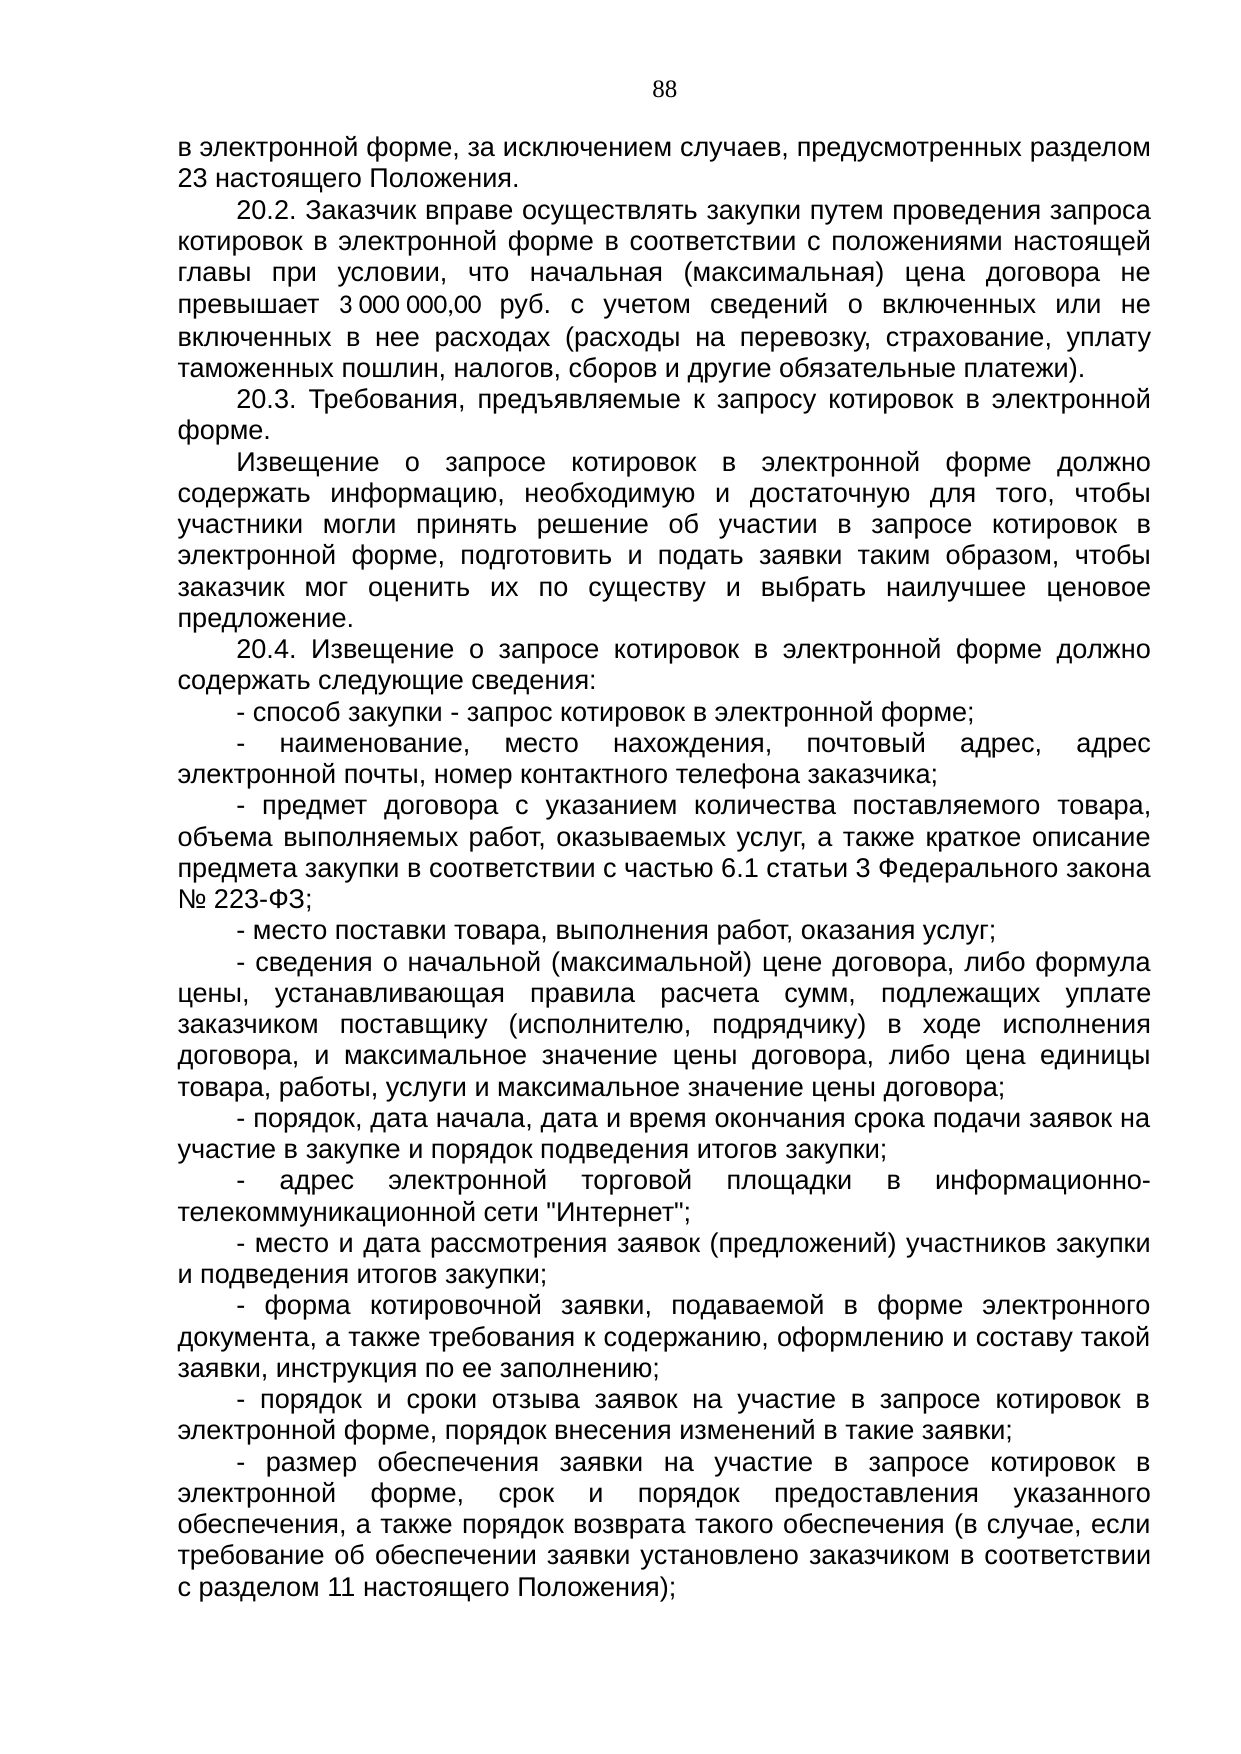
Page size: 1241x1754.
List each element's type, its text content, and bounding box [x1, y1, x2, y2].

text - порядок и сроки отзыва заявок на участие в запросе котировок в электронной форме, порядок внесения изменений в такие заявки; [177, 1383, 1152, 1446]
text - порядок, дата начала, дата и время окончания срока подачи заявок на участие в закупке и порядок подведения итогов закупки; [177, 1102, 1152, 1164]
text - адрес электронной торговой площадки в информационно-телекоммуникационной сети "Интернет"; [177, 1164, 1152, 1227]
text - место поставки товара, выполнения работ, оказания услуг; [177, 914, 1152, 946]
text - наименование, место нахождения, почтовый адрес, адрес электронной почты, номер контактного телефона заказчика; [177, 727, 1152, 789]
text - сведения о начальной (максимальной) цене договора, либо формула цены, устанавливающая правила расчета сумм, подлежащих уплате заказчиком поставщику (исполнителю, подрядчику) в ходе исполнения договора, и максимальное значение цены договора, либо цена единицы товара, работы, услуги и максимальное значение цены договора; [177, 946, 1152, 1102]
text в электронной форме, за исключением случаев, предусмотренных разделом 23 настоящего Положения. [177, 131, 1152, 194]
text Извещение о запросе котировок в электронной форме должно содержать информацию, необходимую и достаточную для того, чтобы участники могли принять решение об участии в запросе котировок в электронной форме, подготовить и подать заявки таким образом, чтобы заказчик мог оценить их по существу и выбрать наилучшее ценовое предложение. [177, 446, 1152, 633]
text - размер обеспечения заявки на участие в запросе котировок в электронной форме, срок и порядок предоставления указанного обеспечения, а также порядок возврата такого обеспечения (в случае, если требование об обеспечении заявки установлено заказчиком в соответствии с разделом 11 настоящего Положения); [177, 1446, 1152, 1602]
text - предмет договора с указанием количества поставляемого товара, объема выполняемых работ, оказываемых услуг, а также краткое описание предмета закупки в соответствии с частью 6.1 статьи 3 Федерального закона № 223-ФЗ; [177, 789, 1152, 914]
text - форма котировочной заявки, подаваемой в форме электронного документа, а также требования к содержанию, оформлению и составу такой заявки, инструкция по ее заполнению; [177, 1289, 1152, 1383]
text - способ закупки - запрос котировок в электронной форме; [177, 696, 1152, 727]
text 20.2. Заказчик вправе осуществлять закупки путем проведения запроса котировок в электронной форме в соответствии с положениями настоящей главы при условии, что начальная (максимальная) цена договора не превышает 3 000 000,00 руб. с учетом сведений о включенных или не включенных в нее расходах (расходы на перевозку, страхование, уплату таможенных пошлин, налогов, сборов и другие обязательные платежи). [177, 194, 1152, 383]
text 20.4. Извещение о запросе котировок в электронной форме должно содержать следующие сведения: [177, 633, 1152, 696]
text - место и дата рассмотрения заявок (предложений) участников закупки и подведения итогов закупки; [177, 1227, 1152, 1289]
text 20.3. Требования, предъявляемые к запросу котировок в электронной форме. [177, 383, 1152, 446]
